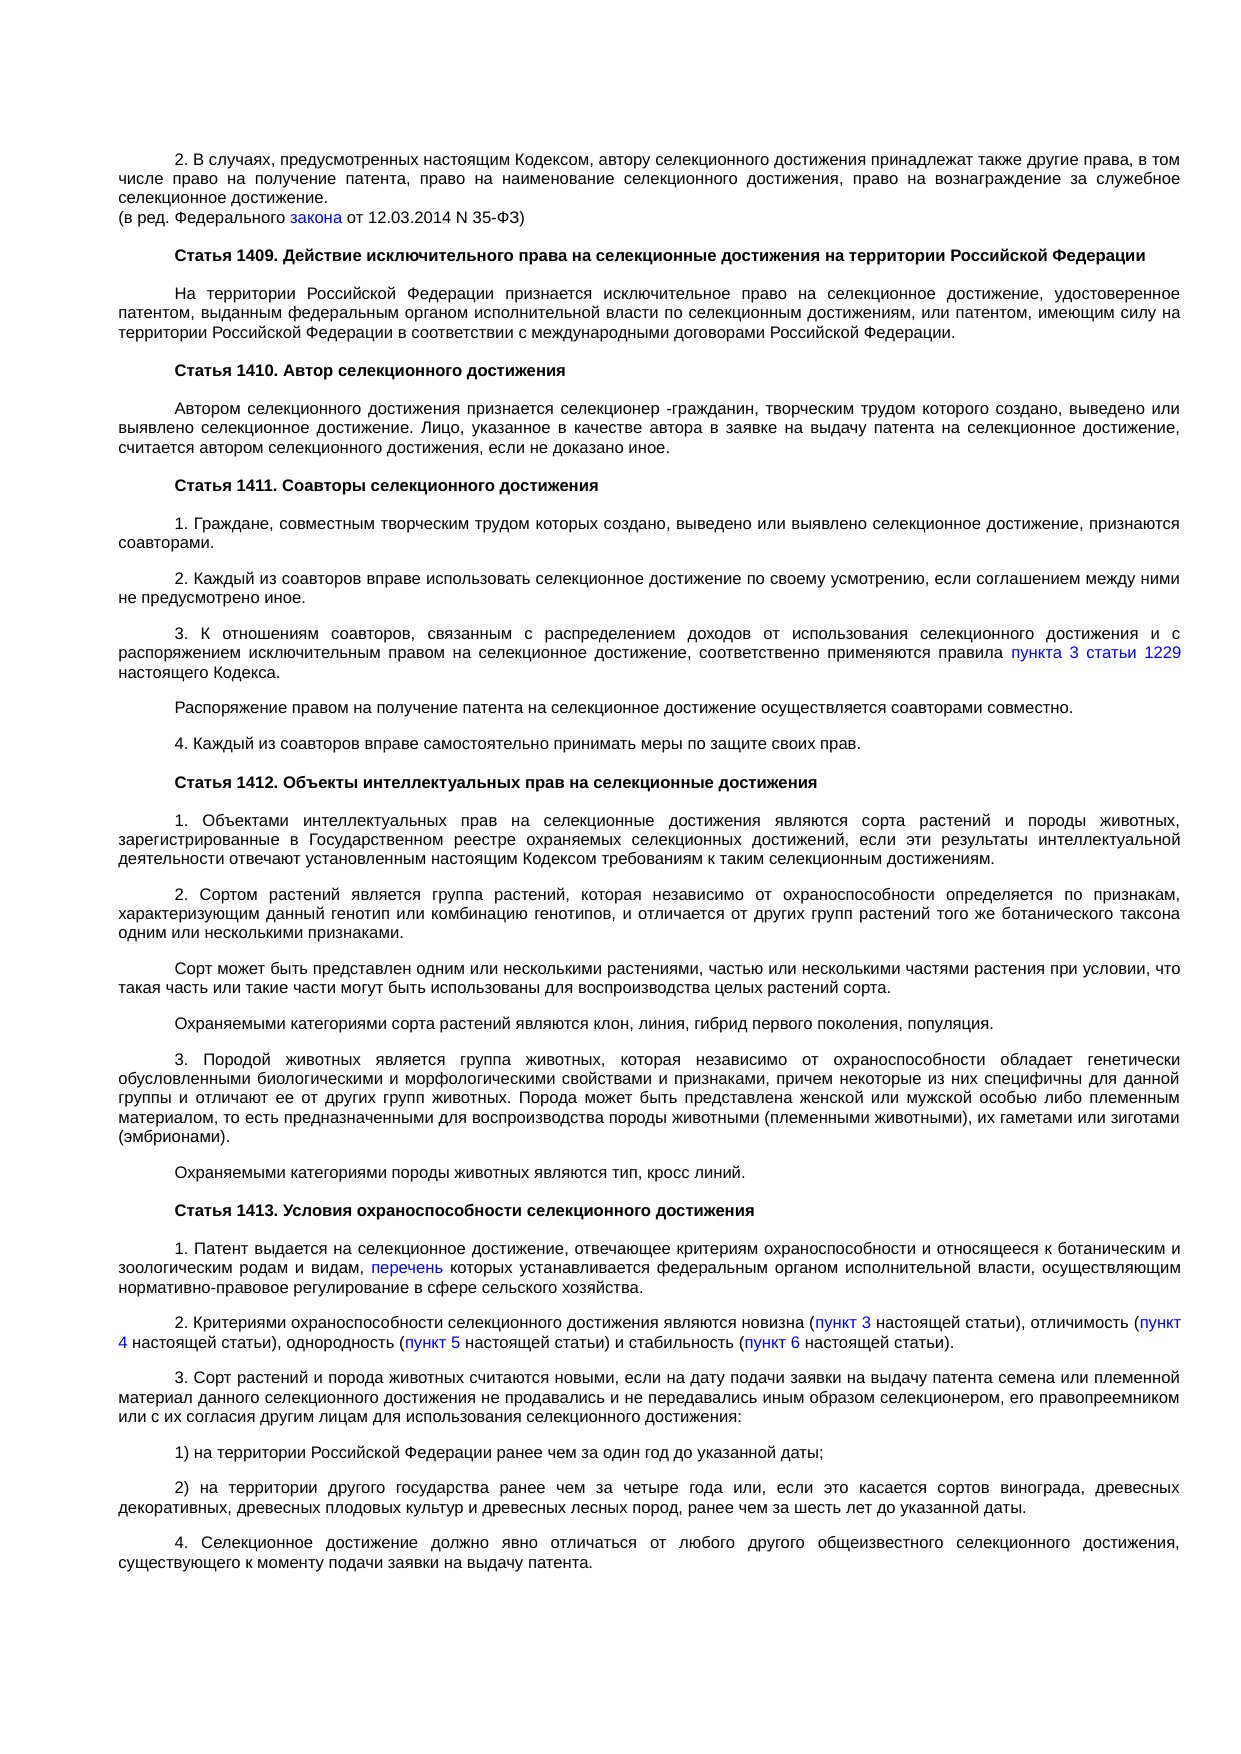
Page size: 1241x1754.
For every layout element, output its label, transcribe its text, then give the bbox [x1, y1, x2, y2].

text Распоряжение правом на получение патента на селекционное достижение осуществляется соавторами совместно. [118, 698, 1181, 717]
text 3. Породой животных является группа животных, которая независимо от охраноспособности обладает генетически обусловленными биологическими и морфологическими свойствами и признаками, причем некоторые из них специфичны для данной группы и отличают ее от других групп животных. Порода может быть представлена женской или мужской особью либо племенным материалом, то есть предназначенными для воспроизводства породы животными (племенными животными), их гаметами или зиготами (эмбрионами). [118, 1050, 1181, 1146]
text 4. Каждый из соавторов вправе самостоятельно принимать меры по защите своих прав. [118, 734, 1181, 753]
text 3. К отношениям соавторов, связанным с распределением доходов от использования селекционного достижения и с распоряжением исключительным правом на селекционное достижение, соответственно применяются правила пункта 3 статьи 1229 настоящего Кодекса. [118, 624, 1181, 682]
text 1. Патент выдается на селекционное достижение, отвечающее критериям охраноспособности и относящееся к ботаническим и зоологическим родам и видам, перечень которых устанавливается федеральным органом исполнительной власти, осуществляющим нормативно-правовое регулирование в сфере сельского хозяйства. [118, 1239, 1181, 1297]
text На территории Российской Федерации признается исключительное право на селекционное достижение, удостоверенное патентом, выданным федеральным органом исполнительной власти по селекционным достижениям, или патентом, имеющим силу на территории Российской Федерации в соответствии с международными договорами Российской Федерации. [118, 284, 1181, 342]
subtitle Статья 1410. Автор селекционного достижения [118, 361, 1181, 380]
text 2) на территории другого государства ранее чем за четыре года или, если это касается сортов винограда, древесных декоративных, древесных плодовых культур и древесных лесных пород, ранее чем за шесть лет до указанной даты. [118, 1478, 1181, 1517]
text Сорт может быть представлен одним или несколькими растениями, частью или несколькими частями растения при условии, что такая часть или такие части могут быть использованы для воспроизводства целых растений сорта. [118, 959, 1181, 997]
text 2. Каждый из соавторов вправе использовать селекционное достижение по своему усмотрению, если соглашением между ними не предусмотрено иное. [118, 569, 1181, 607]
subtitle Статья 1412. Объекты интеллектуальных прав на селекционные достижения [118, 772, 1181, 792]
subtitle Статья 1409. Действие исключительного права на селекционные достижения на территории Российской Федерации [118, 246, 1181, 265]
text 1. Граждане, совместным творческим трудом которых создано, выведено или выявлено селекционное достижение, признаются соавторами. [118, 514, 1181, 552]
text Охраняемыми категориями породы животных являются тип, кросс линий. [118, 1162, 1181, 1182]
text 3. Сорт растений и порода животных считаются новыми, если на дату подачи заявки на выдачу патента семена или племенной материал данного селекционного достижения не продавались и не передавались иным образом селекционером, его правопреемником или с их согласия другим лицам для использования селекционного достижения: [118, 1368, 1181, 1426]
text 4. Селекционное достижение должно явно отличаться от любого другого общеизвестного селекционного достижения, существующего к моменту подачи заявки на выдачу патента. [118, 1533, 1181, 1572]
text 1) на территории Российской Федерации ранее чем за один год до указанной даты; [118, 1442, 1181, 1462]
subtitle Статья 1413. Условия охраноспособности селекционного достижения [118, 1201, 1181, 1220]
text (в ред. Федерального закона от 12.03.2014 N 35-ФЗ) [118, 207, 1181, 227]
text 2. В случаях, предусмотренных настоящим Кодексом, автору селекционного достижения принадлежат также другие права, в том числе право на получение патента, право на наименование селекционного достижения, право на вознаграждение за служебное селекционное достижение. [118, 150, 1181, 207]
subtitle Статья 1411. Соавторы селекционного достижения [118, 476, 1181, 495]
text 2. Критериями охраноспособности селекционного достижения являются новизна (пункт 3 настоящей статьи), отличимость (пункт 4 настоящей статьи), однородность (пункт 5 настоящей статьи) и стабильность (пункт 6 настоящей статьи). [118, 1313, 1181, 1352]
text 2. Сортом растений является группа растений, которая независимо от охраноспособности определяется по признакам, характеризующим данный генотип или комбинацию генотипов, и отличается от других групп растений того же ботанического таксона одним или несколькими признаками. [118, 885, 1181, 942]
text Охраняемыми категориями сорта растений являются клон, линия, гибрид первого поколения, популяция. [118, 1014, 1181, 1033]
text 1. Объектами интеллектуальных прав на селекционные достижения являются сорта растений и породы животных, зарегистрированные в Государственном реестре охраняемых селекционных достижений, если эти результаты интеллектуальной деятельности отвечают установленным настоящим Кодексом требованиям к таким селекционным достижениям. [118, 811, 1181, 868]
text Автором селекционного достижения признается селекционер -гражданин, творческим трудом которого создано, выведено или выявлено селекционное достижение. Лицо, указанное в качестве автора в заявке на выдачу патента на селекционное достижение, считается автором селекционного достижения, если не доказано иное. [118, 399, 1181, 457]
